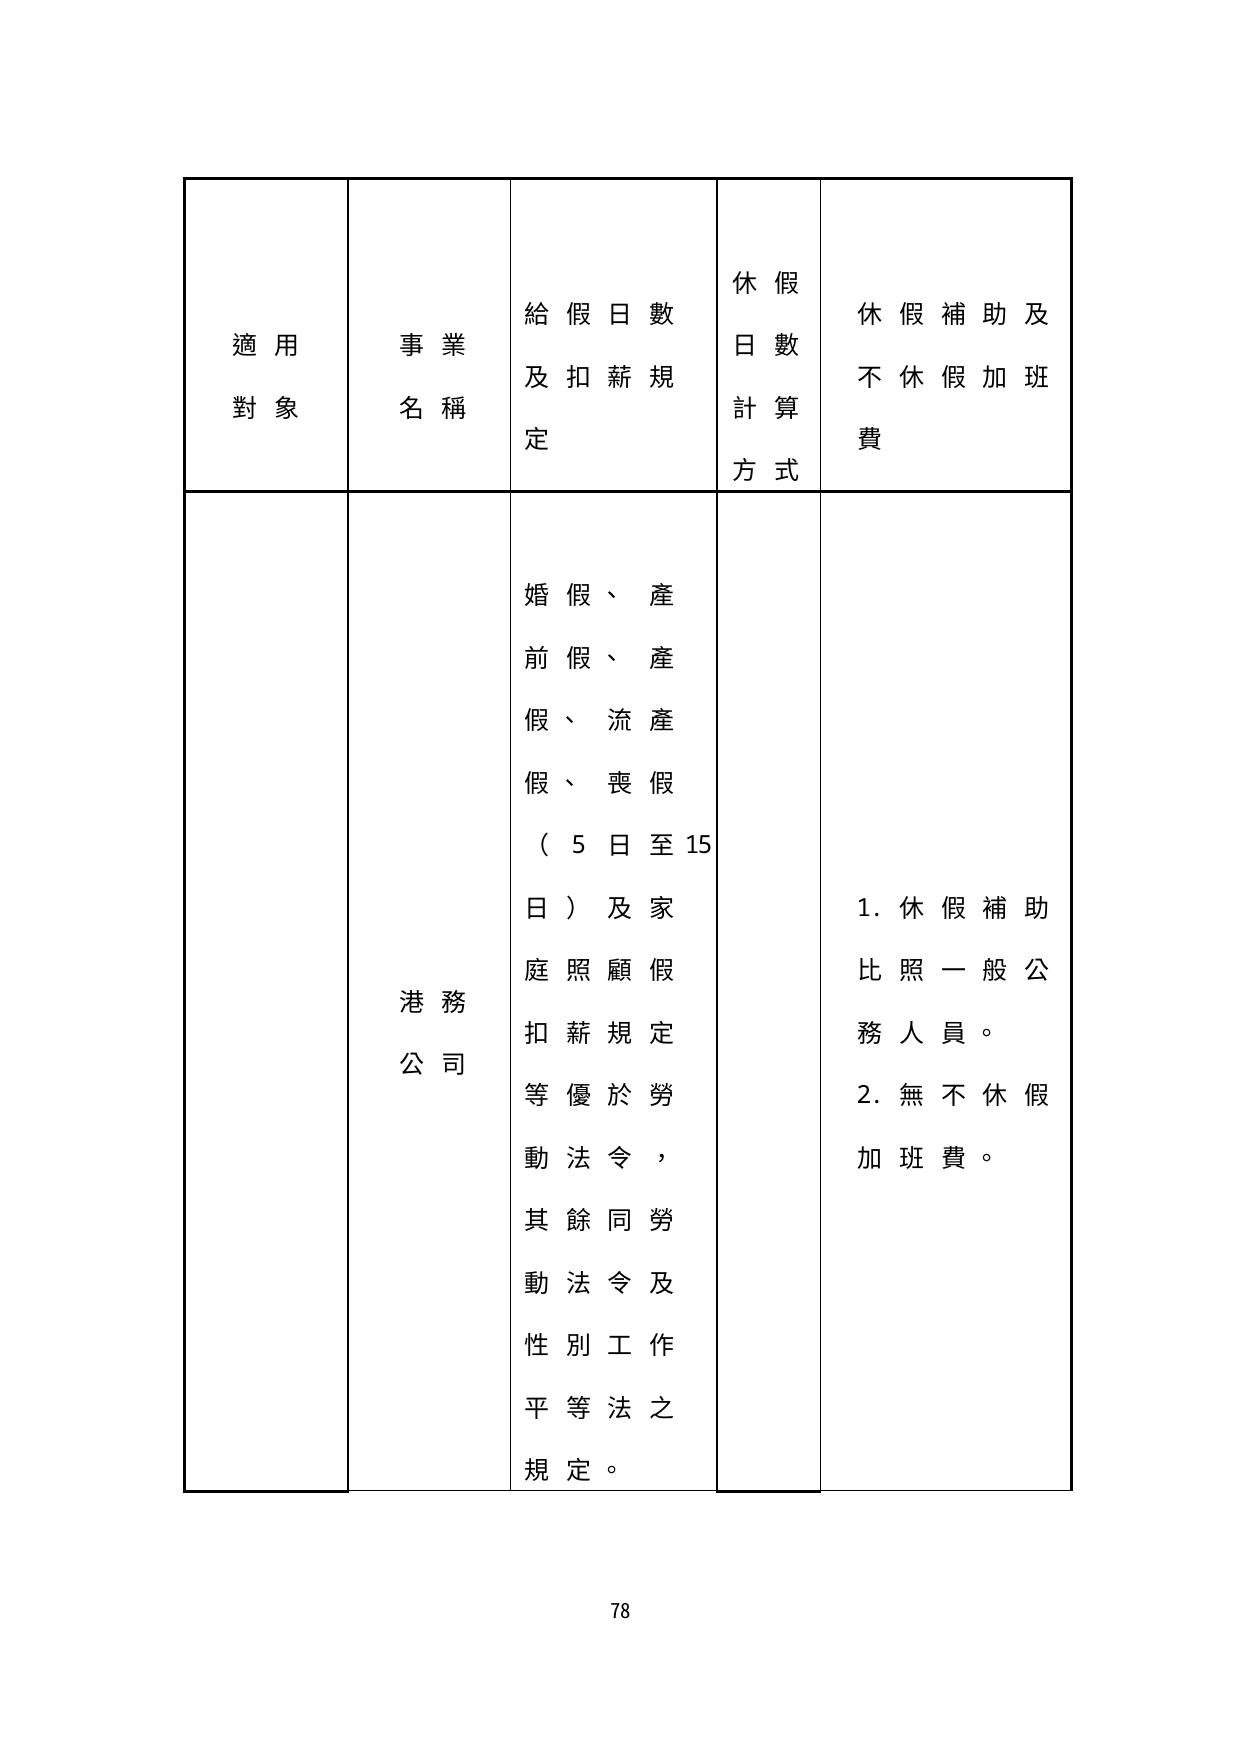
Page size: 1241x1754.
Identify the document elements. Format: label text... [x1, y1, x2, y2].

table_header 給假日數及扣薪規定 [511, 180, 716, 490]
table_cell [718, 493, 820, 1490]
table_header 適用對象 [186, 180, 347, 490]
table_cell 1.休假補助比照一般公務人員。 2.無不休假加班費。 [821, 493, 1070, 1490]
table_cell [186, 493, 347, 1490]
table_header 休假補助及不休假加班費 [821, 180, 1070, 490]
table_cell 婚假、產前假、產假、流產假、喪假（5日至15日）及家庭照顧假扣薪規定等優於勞動法令，其餘同勞動法令及性別工作平等法之規定。 [511, 493, 716, 1490]
table_header 事業名稱 [349, 180, 510, 490]
table_header 休假日數計算方式 [718, 180, 820, 490]
table_cell 港務公司 [349, 493, 510, 1490]
